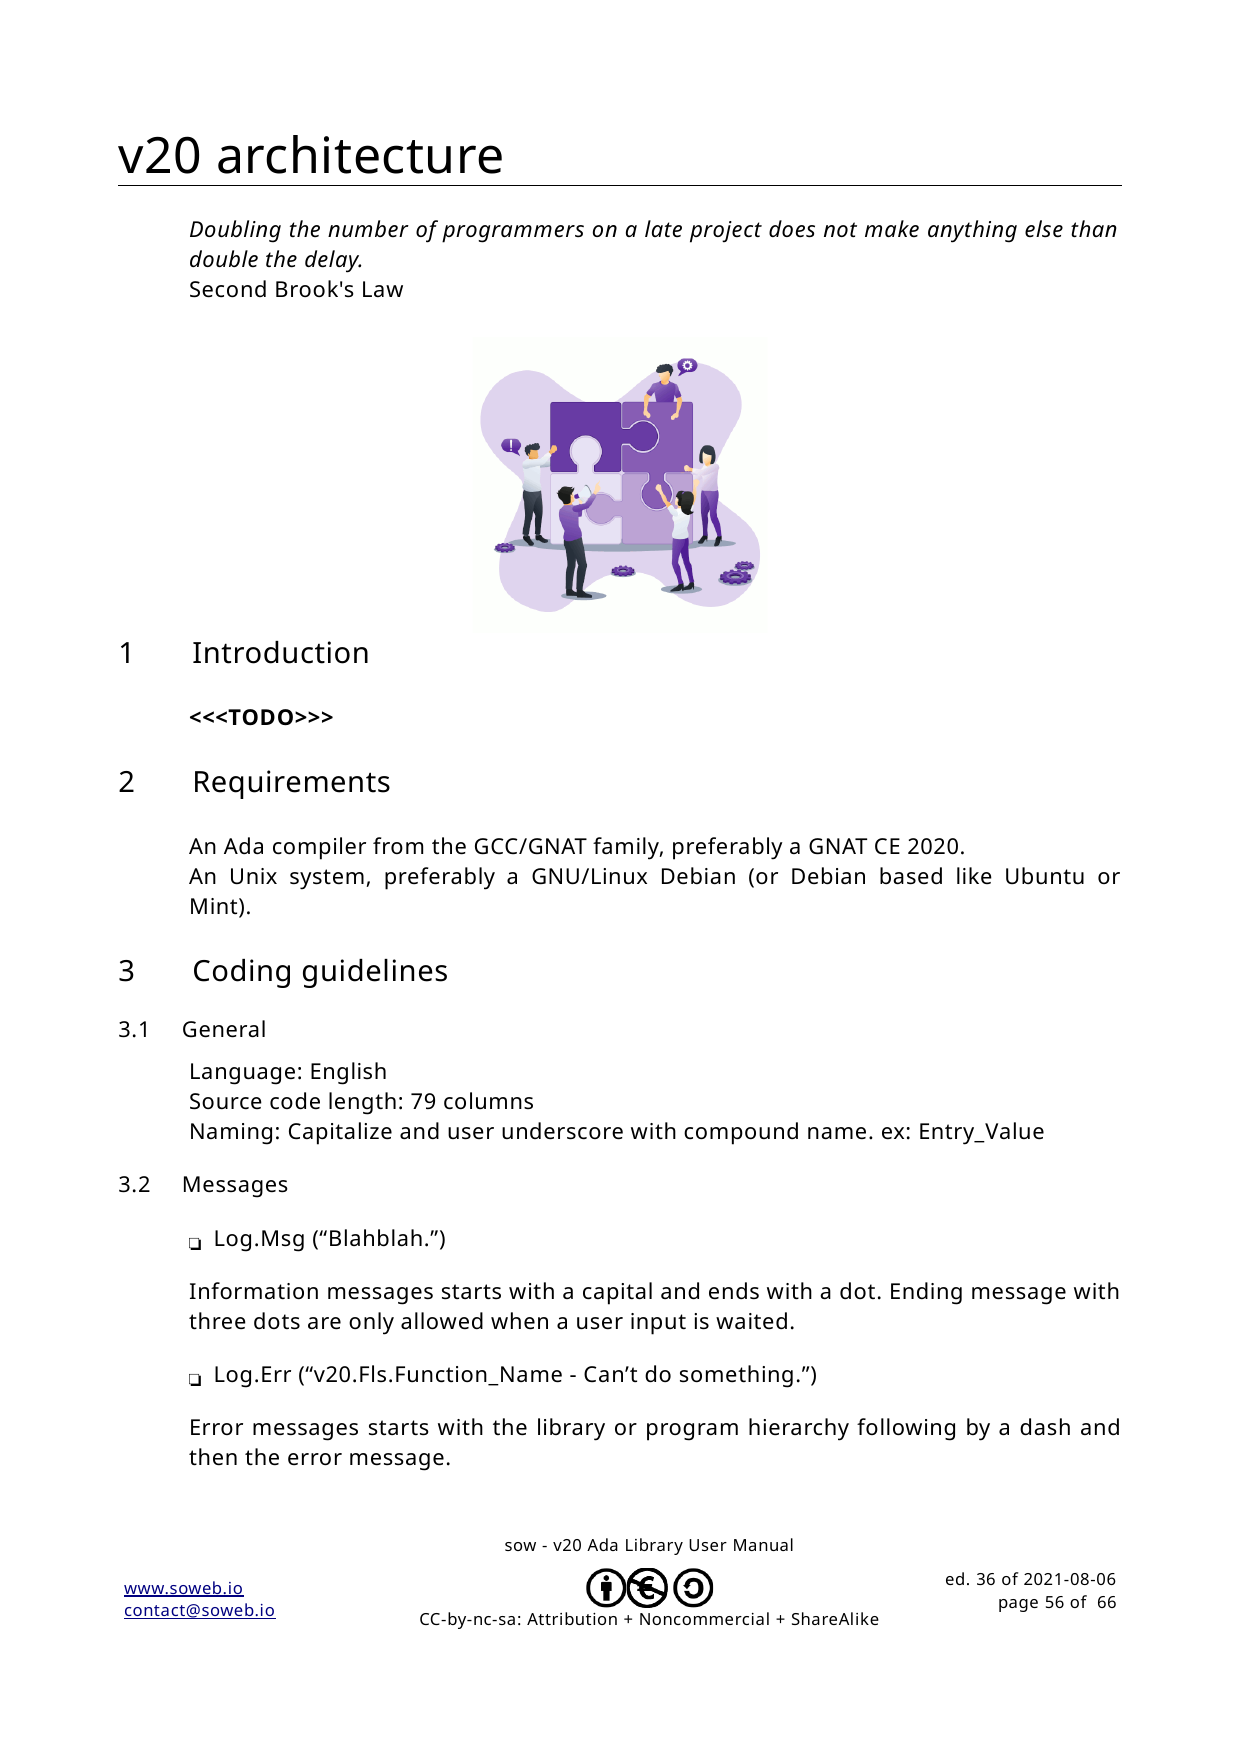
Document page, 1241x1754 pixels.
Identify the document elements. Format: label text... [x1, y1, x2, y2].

subtitle Log.Err (“v20.Fls.Function_Name - Can’t do something.”) [189, 1359, 1122, 1400]
picture [472, 337, 768, 633]
text Language: English [189, 1056, 1122, 1086]
text Error messages starts with the library or program hierarchy following by a dash and then the error message. [189, 1412, 1122, 1472]
picture [672, 1568, 714, 1608]
subtitle Coding guidelines [118, 951, 1122, 990]
subtitle General [118, 1014, 1122, 1044]
text An Ada compiler from the GCC/GNAT family, preferably a GNAT CE 2020. [189, 831, 1122, 861]
text Naming: Capitalize and user underscore with compound name. ex: Entry_Value [189, 1116, 1122, 1146]
text An Unix system, preferably a GNU/Linux Debian (or Debian based like Ubuntu or Mint). [189, 861, 1122, 921]
picture [585, 1568, 668, 1608]
subtitle Messages [118, 1169, 1122, 1199]
subtitle v20 architecture [118, 118, 1122, 185]
subtitle Requirements [118, 762, 1122, 801]
text <<<TODO>>> [189, 702, 1122, 732]
subtitle Introduction [118, 633, 1122, 672]
text Information messages starts with a capital and ends with a dot. Ending message with three dots are only allowed when a user input is waited. [189, 1276, 1122, 1336]
text Doubling the number of programmers on a late project does not make anything else than double the delay. [189, 214, 1122, 274]
subtitle Log.Msg (“Blahblah.”) [189, 1223, 1122, 1264]
text Source code length: 79 columns [189, 1086, 1122, 1116]
text Second Brook's Law [189, 274, 1122, 304]
